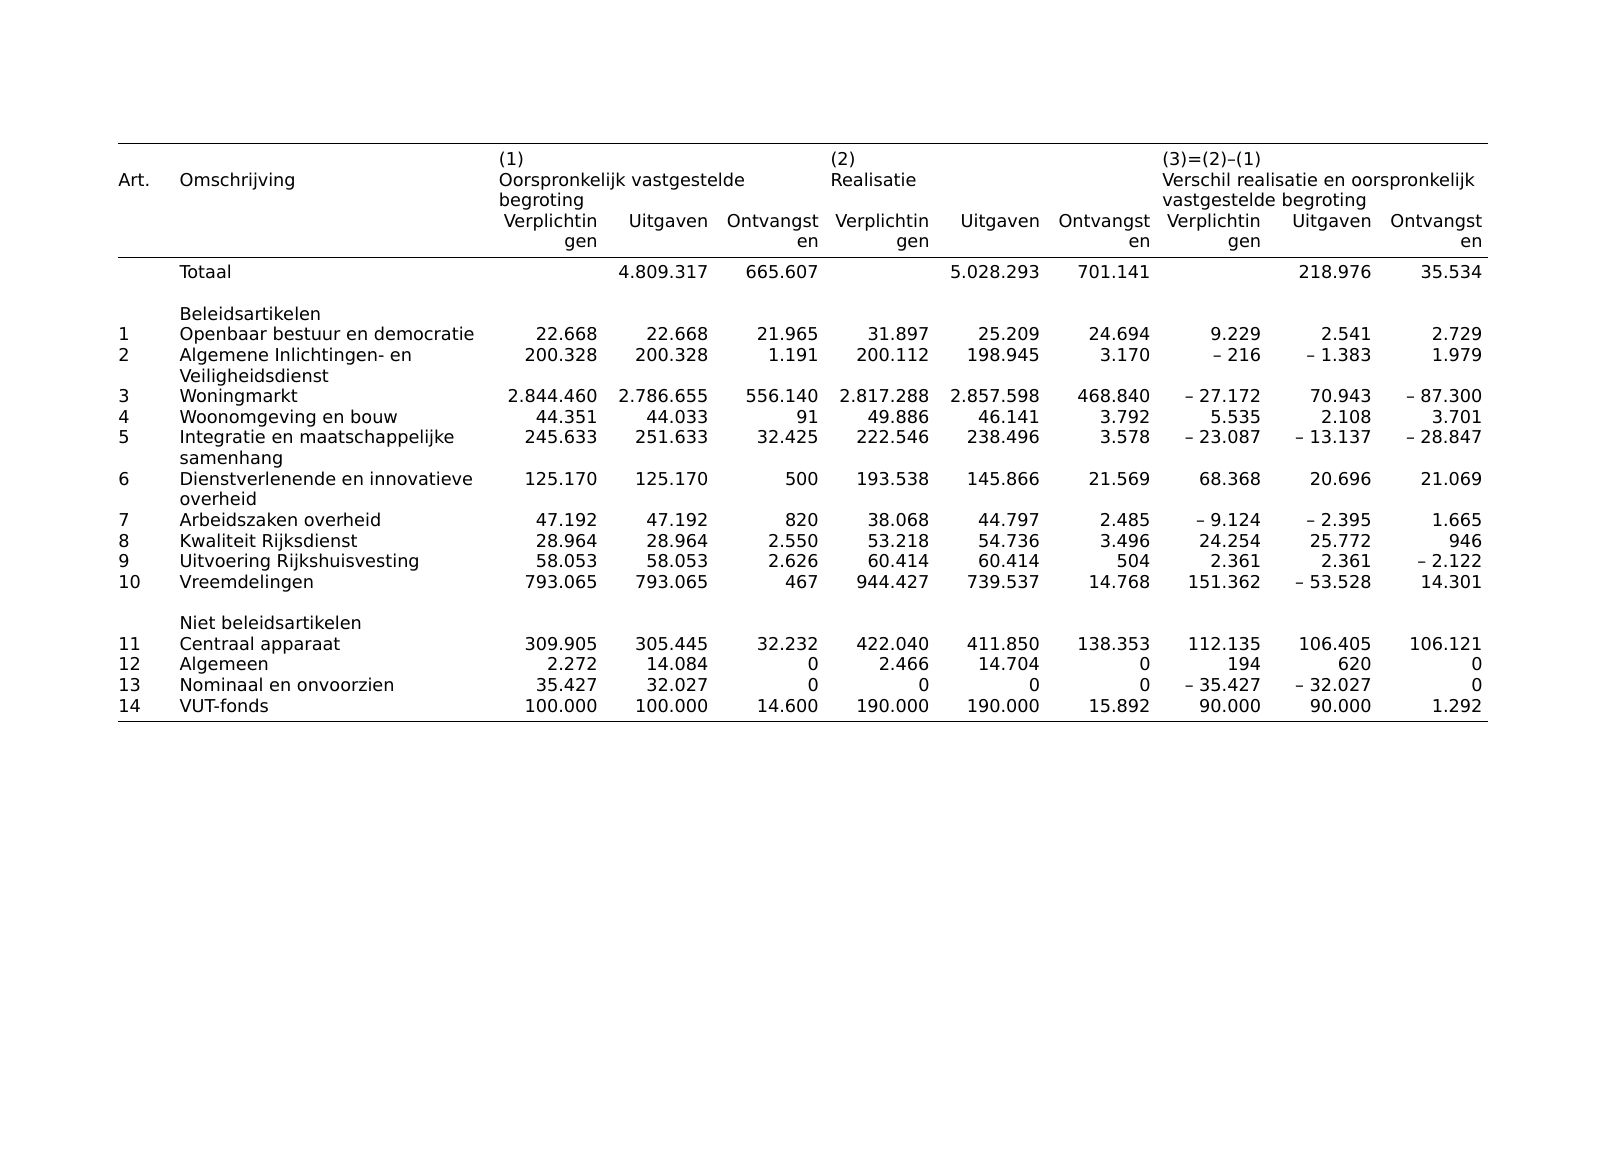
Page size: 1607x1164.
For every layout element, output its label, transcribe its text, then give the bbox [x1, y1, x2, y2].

table_cell 14.704 [935, 654, 1046, 675]
table_cell Beleidsartikelen [173, 304, 493, 324]
table_cell [1156, 304, 1267, 324]
table_cell 32.027 [603, 675, 714, 696]
table_cell [1046, 283, 1156, 304]
table_cell Omschrijving [173, 170, 493, 211]
table_cell 58.053 [493, 551, 603, 572]
table_cell 68.368 [1156, 469, 1267, 510]
table_cell 500 [714, 469, 824, 510]
table_cell [118, 258, 173, 283]
table_cell 1 [118, 324, 173, 345]
table_cell – 87.300 [1377, 386, 1488, 407]
table_cell Nominaal en onvoorzien [173, 675, 493, 696]
table_cell 35.534 [1377, 258, 1488, 283]
table_cell Woonomgeving en bouw [173, 407, 493, 427]
table_cell [603, 593, 714, 613]
table_cell 14.600 [714, 696, 824, 721]
table_cell 60.414 [825, 551, 935, 572]
table_cell [1046, 613, 1156, 634]
table_cell Integratie en maatschappelijke samenhang [173, 428, 493, 469]
table_cell 468.840 [1046, 386, 1156, 407]
table_cell [603, 283, 714, 304]
table_cell 4 [118, 407, 173, 427]
table_cell 0 [1377, 654, 1488, 675]
table_cell [1267, 304, 1377, 324]
table_cell [493, 613, 603, 634]
table_cell 305.445 [603, 634, 714, 654]
table_cell 3.170 [1046, 345, 1156, 386]
table_cell 7 [118, 510, 173, 531]
table_cell [493, 283, 603, 304]
table_cell 15.892 [1046, 696, 1156, 721]
table_cell 238.496 [935, 428, 1046, 469]
table_cell 190.000 [935, 696, 1046, 721]
table_cell Kwaliteit Rijksdienst [173, 531, 493, 551]
table_cell [118, 613, 173, 634]
table_cell [825, 613, 935, 634]
table_cell Uitgaven [603, 211, 714, 257]
table_cell 2.361 [1267, 551, 1377, 572]
table_cell 24.254 [1156, 531, 1267, 551]
table_cell 10 [118, 572, 173, 592]
table_cell 2.729 [1377, 324, 1488, 345]
table_cell 3.496 [1046, 531, 1156, 551]
table_cell Art. [118, 170, 173, 211]
table_cell [1267, 593, 1377, 613]
table_cell 31.897 [825, 324, 935, 345]
table_cell [1377, 613, 1488, 634]
table_cell 38.068 [825, 510, 935, 531]
table_cell 200.328 [493, 345, 603, 386]
table_cell [1377, 304, 1488, 324]
table_cell 91 [714, 407, 824, 427]
table_cell [825, 593, 935, 613]
table_cell 3 [118, 386, 173, 407]
table_cell 125.170 [493, 469, 603, 510]
table_cell 467 [714, 572, 824, 592]
table_cell 2.626 [714, 551, 824, 572]
table_cell 44.351 [493, 407, 603, 427]
table_cell – 23.087 [1156, 428, 1267, 469]
table_cell 200.112 [825, 345, 935, 386]
table_cell 701.141 [1046, 258, 1156, 283]
table_cell – 53.528 [1267, 572, 1377, 592]
table_cell 28.964 [493, 531, 603, 551]
table_cell [118, 283, 173, 304]
table_cell Oorspronkelijk vastgestelde begroting [493, 170, 824, 211]
table_cell 106.405 [1267, 634, 1377, 654]
table_cell [935, 613, 1046, 634]
table_cell [1046, 593, 1156, 613]
table_cell [1156, 283, 1267, 304]
table_cell Totaal [173, 258, 493, 283]
table_cell 2.857.598 [935, 386, 1046, 407]
table_cell – 13.137 [1267, 428, 1377, 469]
table_cell [118, 593, 173, 613]
table_header (1) [493, 144, 824, 169]
table_cell [173, 283, 493, 304]
table_cell [1267, 283, 1377, 304]
table_cell 251.633 [603, 428, 714, 469]
table_cell 411.850 [935, 634, 1046, 654]
table_cell 32.425 [714, 428, 824, 469]
table_cell Niet beleidsartikelen [173, 613, 493, 634]
table_cell [173, 593, 493, 613]
table_cell [714, 593, 824, 613]
table_cell 194 [1156, 654, 1267, 675]
table_cell Dienstverlenende en innovatieve overheid [173, 469, 493, 510]
table_cell [714, 283, 824, 304]
table_cell 125.170 [603, 469, 714, 510]
table_cell [173, 211, 493, 257]
table_cell – 2.122 [1377, 551, 1488, 572]
table_cell Uitgaven [1267, 211, 1377, 257]
table_cell – 35.427 [1156, 675, 1267, 696]
table_cell 0 [714, 654, 824, 675]
table_cell 112.135 [1156, 634, 1267, 654]
table_cell – 27.172 [1156, 386, 1267, 407]
table_cell 3.578 [1046, 428, 1156, 469]
table_cell 190.000 [825, 696, 935, 721]
table_cell 100.000 [603, 696, 714, 721]
table_cell 198.945 [935, 345, 1046, 386]
table_cell Realisatie [825, 170, 1156, 211]
table_cell 28.964 [603, 531, 714, 551]
table_cell Uitgaven [935, 211, 1046, 257]
table_cell – 9.124 [1156, 510, 1267, 531]
table_cell 0 [1377, 675, 1488, 696]
table_header (2) [825, 144, 1156, 169]
table_header (3)=(2)–(1) [1156, 144, 1488, 169]
table_cell [1156, 593, 1267, 613]
table_cell [1377, 283, 1488, 304]
table_cell 24.694 [1046, 324, 1156, 345]
table_cell [935, 304, 1046, 324]
table_cell [1377, 593, 1488, 613]
table_cell 200.328 [603, 345, 714, 386]
table_cell – 216 [1156, 345, 1267, 386]
table_cell 2.361 [1156, 551, 1267, 572]
table_cell 9 [118, 551, 173, 572]
table_cell 54.736 [935, 531, 1046, 551]
table_cell 2 [118, 345, 173, 386]
table_cell 44.033 [603, 407, 714, 427]
table_cell Arbeidszaken overheid [173, 510, 493, 531]
table_cell 21.069 [1377, 469, 1488, 510]
table_cell 2.786.655 [603, 386, 714, 407]
table_cell 2.817.288 [825, 386, 935, 407]
table_cell 1.665 [1377, 510, 1488, 531]
table_cell 35.427 [493, 675, 603, 696]
table_cell [493, 593, 603, 613]
table_cell 5.535 [1156, 407, 1267, 427]
table_cell 53.218 [825, 531, 935, 551]
table_cell 665.607 [714, 258, 824, 283]
table_cell 1.292 [1377, 696, 1488, 721]
table_cell 620 [1267, 654, 1377, 675]
table_cell 14.084 [603, 654, 714, 675]
table_cell [714, 613, 824, 634]
table_cell 946 [1377, 531, 1488, 551]
table_cell Verplichtingen [493, 211, 603, 257]
table_cell 11 [118, 634, 173, 654]
table_cell 47.192 [493, 510, 603, 531]
table_cell [825, 258, 935, 283]
table_cell 3.701 [1377, 407, 1488, 427]
table_cell [935, 593, 1046, 613]
table_cell 309.905 [493, 634, 603, 654]
table_cell 13 [118, 675, 173, 696]
table_cell 245.633 [493, 428, 603, 469]
table_cell 8 [118, 531, 173, 551]
table_cell 0 [1046, 654, 1156, 675]
table_cell 22.668 [603, 324, 714, 345]
table_cell Verplichtingen [1156, 211, 1267, 257]
table_cell 1.979 [1377, 345, 1488, 386]
table_cell 2.550 [714, 531, 824, 551]
table_cell – 32.027 [1267, 675, 1377, 696]
table_cell Uitvoering Rijkshuisvesting [173, 551, 493, 572]
table_cell 793.065 [493, 572, 603, 592]
table_cell 2.272 [493, 654, 603, 675]
table_cell Centraal apparaat [173, 634, 493, 654]
table_cell 2.466 [825, 654, 935, 675]
table_cell 25.209 [935, 324, 1046, 345]
table_cell 5 [118, 428, 173, 469]
table_cell 32.232 [714, 634, 824, 654]
table_cell 9.229 [1156, 324, 1267, 345]
table_cell 944.427 [825, 572, 935, 592]
table_cell – 28.847 [1377, 428, 1488, 469]
table_cell [825, 304, 935, 324]
table_cell Ontvangsten [714, 211, 824, 257]
table_cell 193.538 [825, 469, 935, 510]
table_cell 0 [825, 675, 935, 696]
table_cell 3.792 [1046, 407, 1156, 427]
table_cell 70.943 [1267, 386, 1377, 407]
table_cell 58.053 [603, 551, 714, 572]
table_cell [603, 613, 714, 634]
table_cell 0 [935, 675, 1046, 696]
table_cell 22.668 [493, 324, 603, 345]
table_cell [603, 304, 714, 324]
table_cell 14.768 [1046, 572, 1156, 592]
table_cell [1046, 304, 1156, 324]
table_cell 0 [714, 675, 824, 696]
table_cell 218.976 [1267, 258, 1377, 283]
table_cell Openbaar bestuur en democratie [173, 324, 493, 345]
table_cell Algemeen [173, 654, 493, 675]
table_cell – 1.383 [1267, 345, 1377, 386]
table_cell [1156, 258, 1267, 283]
table_cell [118, 304, 173, 324]
table_cell 222.546 [825, 428, 935, 469]
table_cell 739.537 [935, 572, 1046, 592]
table_cell 793.065 [603, 572, 714, 592]
table_cell 556.140 [714, 386, 824, 407]
table_cell – 2.395 [1267, 510, 1377, 531]
table_cell 2.844.460 [493, 386, 603, 407]
table_cell 422.040 [825, 634, 935, 654]
table_cell 14.301 [1377, 572, 1488, 592]
table_cell 21.965 [714, 324, 824, 345]
table_cell 12 [118, 654, 173, 675]
table_cell 6 [118, 469, 173, 510]
table_cell 20.696 [1267, 469, 1377, 510]
table_cell 21.569 [1046, 469, 1156, 510]
table_cell [118, 211, 173, 257]
table_cell 44.797 [935, 510, 1046, 531]
table_header [173, 144, 493, 169]
table_cell 820 [714, 510, 824, 531]
table_cell 46.141 [935, 407, 1046, 427]
table_cell 5.028.293 [935, 258, 1046, 283]
table_cell 504 [1046, 551, 1156, 572]
table_cell 25.772 [1267, 531, 1377, 551]
table_cell 90.000 [1267, 696, 1377, 721]
table_cell 60.414 [935, 551, 1046, 572]
table_cell Woningmarkt [173, 386, 493, 407]
table_cell [935, 283, 1046, 304]
table_cell 4.809.317 [603, 258, 714, 283]
table_cell Algemene Inlichtingen- en Veiligheidsdienst [173, 345, 493, 386]
table_cell [493, 304, 603, 324]
table_cell Ontvangsten [1377, 211, 1488, 257]
table_cell Vreemdelingen [173, 572, 493, 592]
table_cell [714, 304, 824, 324]
table_cell 2.541 [1267, 324, 1377, 345]
table_cell 100.000 [493, 696, 603, 721]
table_cell 90.000 [1156, 696, 1267, 721]
table_cell [493, 258, 603, 283]
table_cell 14 [118, 696, 173, 721]
table_cell Verschil realisatie en oorspronkelijk vastgestelde begroting [1156, 170, 1488, 211]
table_cell 49.886 [825, 407, 935, 427]
table_cell [1267, 613, 1377, 634]
table_cell 1.191 [714, 345, 824, 386]
table_cell [1156, 613, 1267, 634]
table_cell Ontvangsten [1046, 211, 1156, 257]
table_cell 106.121 [1377, 634, 1488, 654]
table_cell 47.192 [603, 510, 714, 531]
table_cell 2.485 [1046, 510, 1156, 531]
table_cell [825, 283, 935, 304]
table_cell 138.353 [1046, 634, 1156, 654]
table_cell VUT-fonds [173, 696, 493, 721]
table_cell 0 [1046, 675, 1156, 696]
table_header [118, 144, 173, 169]
table_cell 151.362 [1156, 572, 1267, 592]
table_cell 145.866 [935, 469, 1046, 510]
table_cell Verplichtingen [825, 211, 935, 257]
table_cell 2.108 [1267, 407, 1377, 427]
